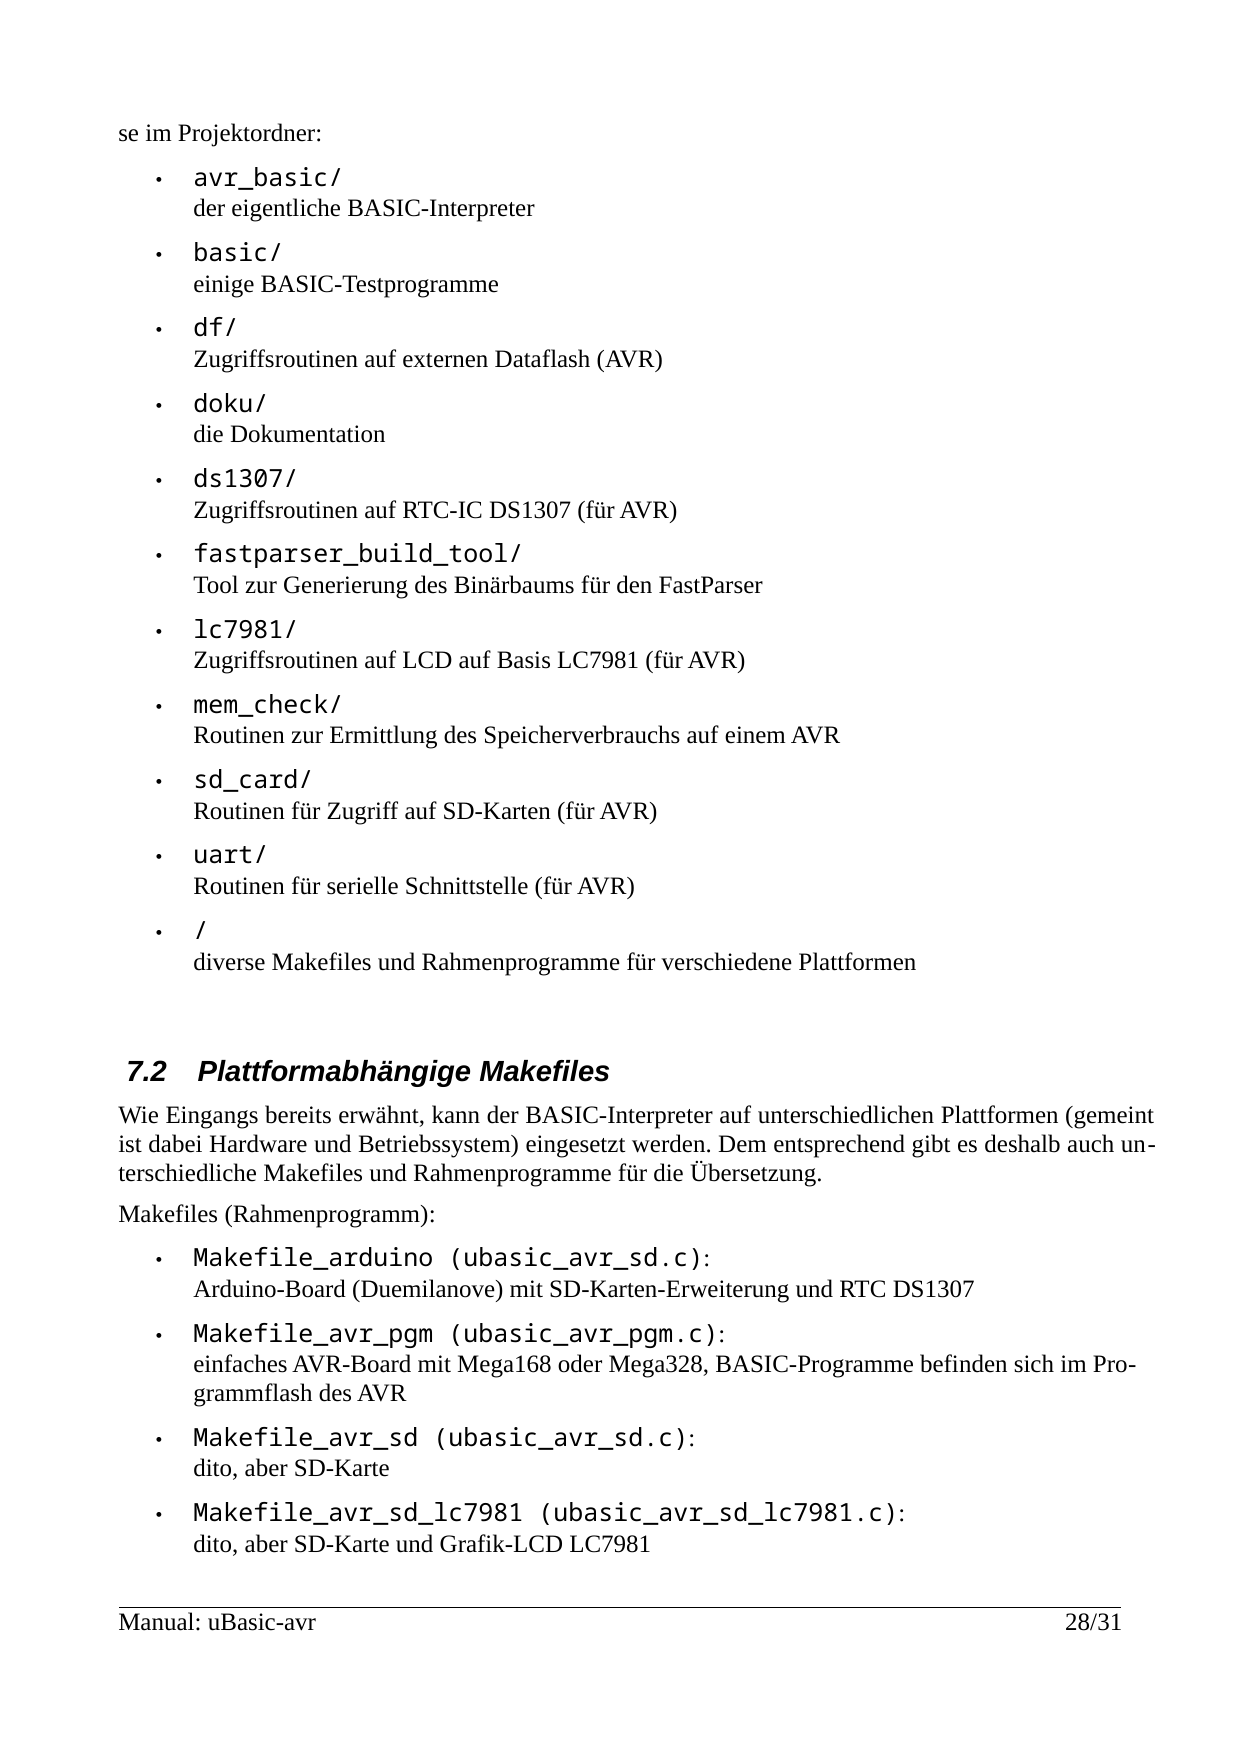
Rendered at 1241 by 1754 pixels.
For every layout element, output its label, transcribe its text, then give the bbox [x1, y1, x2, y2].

list lc7981/ Zugriffsroutinen auf LCD auf Basis LC7981 (für AVR) [156, 611, 1156, 674]
subtitle Plattformabhängige Makefiles [118, 1054, 1156, 1088]
list basic/ einige BASIC-Testprogramme [156, 235, 1156, 297]
list doku/ die Dokumentation [156, 385, 1156, 448]
list Makefile_avr_sd (ubasic_avr_sd.c): dito, aber SD-Karte [156, 1419, 1156, 1482]
list uart/ Routinen für serielle Schnittstelle (für AVR) [156, 837, 1156, 900]
list avr_basic/ der eigentliche BASIC-Interpreter [156, 159, 1156, 222]
list / diverse Makefiles und Rahmenprogramme für verschiedene Plattformen [156, 912, 1156, 975]
list Makefile_avr_pgm (ubasic_avr_pgm.c): einfaches AVR-Board mit Mega168 oder Mega328, BASIC-Programme befinden sich im Pro­grammflash des AVR [156, 1315, 1156, 1407]
text se im Projektordner: [118, 118, 1156, 147]
list mem_check/ Routinen zur Ermittlung des Speicherverbrauchs auf einem AVR [156, 687, 1156, 749]
list sd_card/ Routinen für Zugriff auf SD-Karten (für AVR) [156, 762, 1156, 825]
list Makefile_arduino (ubasic_avr_sd.c): Arduino-Board (Duemilanove) mit SD-Karten-Erweiterung und RTC DS1307 [156, 1240, 1156, 1303]
list fastparser_build_tool/ Tool zur Generierung des Binärbaums für den FastParser [156, 536, 1156, 599]
list df/ Zugriffsroutinen auf externen Dataflash (AVR) [156, 310, 1156, 373]
text Wie Eingangs bereits erwähnt, kann der BASIC-Interpreter auf unterschiedlichen Plattformen (gemeint ist dabei Hardware und Betriebssystem) eingesetzt werden. Dem entsprechend gibt es deshalb auch un­terschiedliche Makefiles und Rahmenprogramme für die Übersetzung. [118, 1100, 1156, 1186]
text Makefiles (Rahmenprogramm): [118, 1199, 1156, 1228]
list ds1307/ Zugriffsroutinen auf RTC-IC DS1307 (für AVR) [156, 461, 1156, 523]
list Makefile_avr_sd_lc7981 (ubasic_avr_sd_lc7981.c): dito, aber SD-Karte und Grafik-LCD LC7981 [156, 1495, 1156, 1558]
